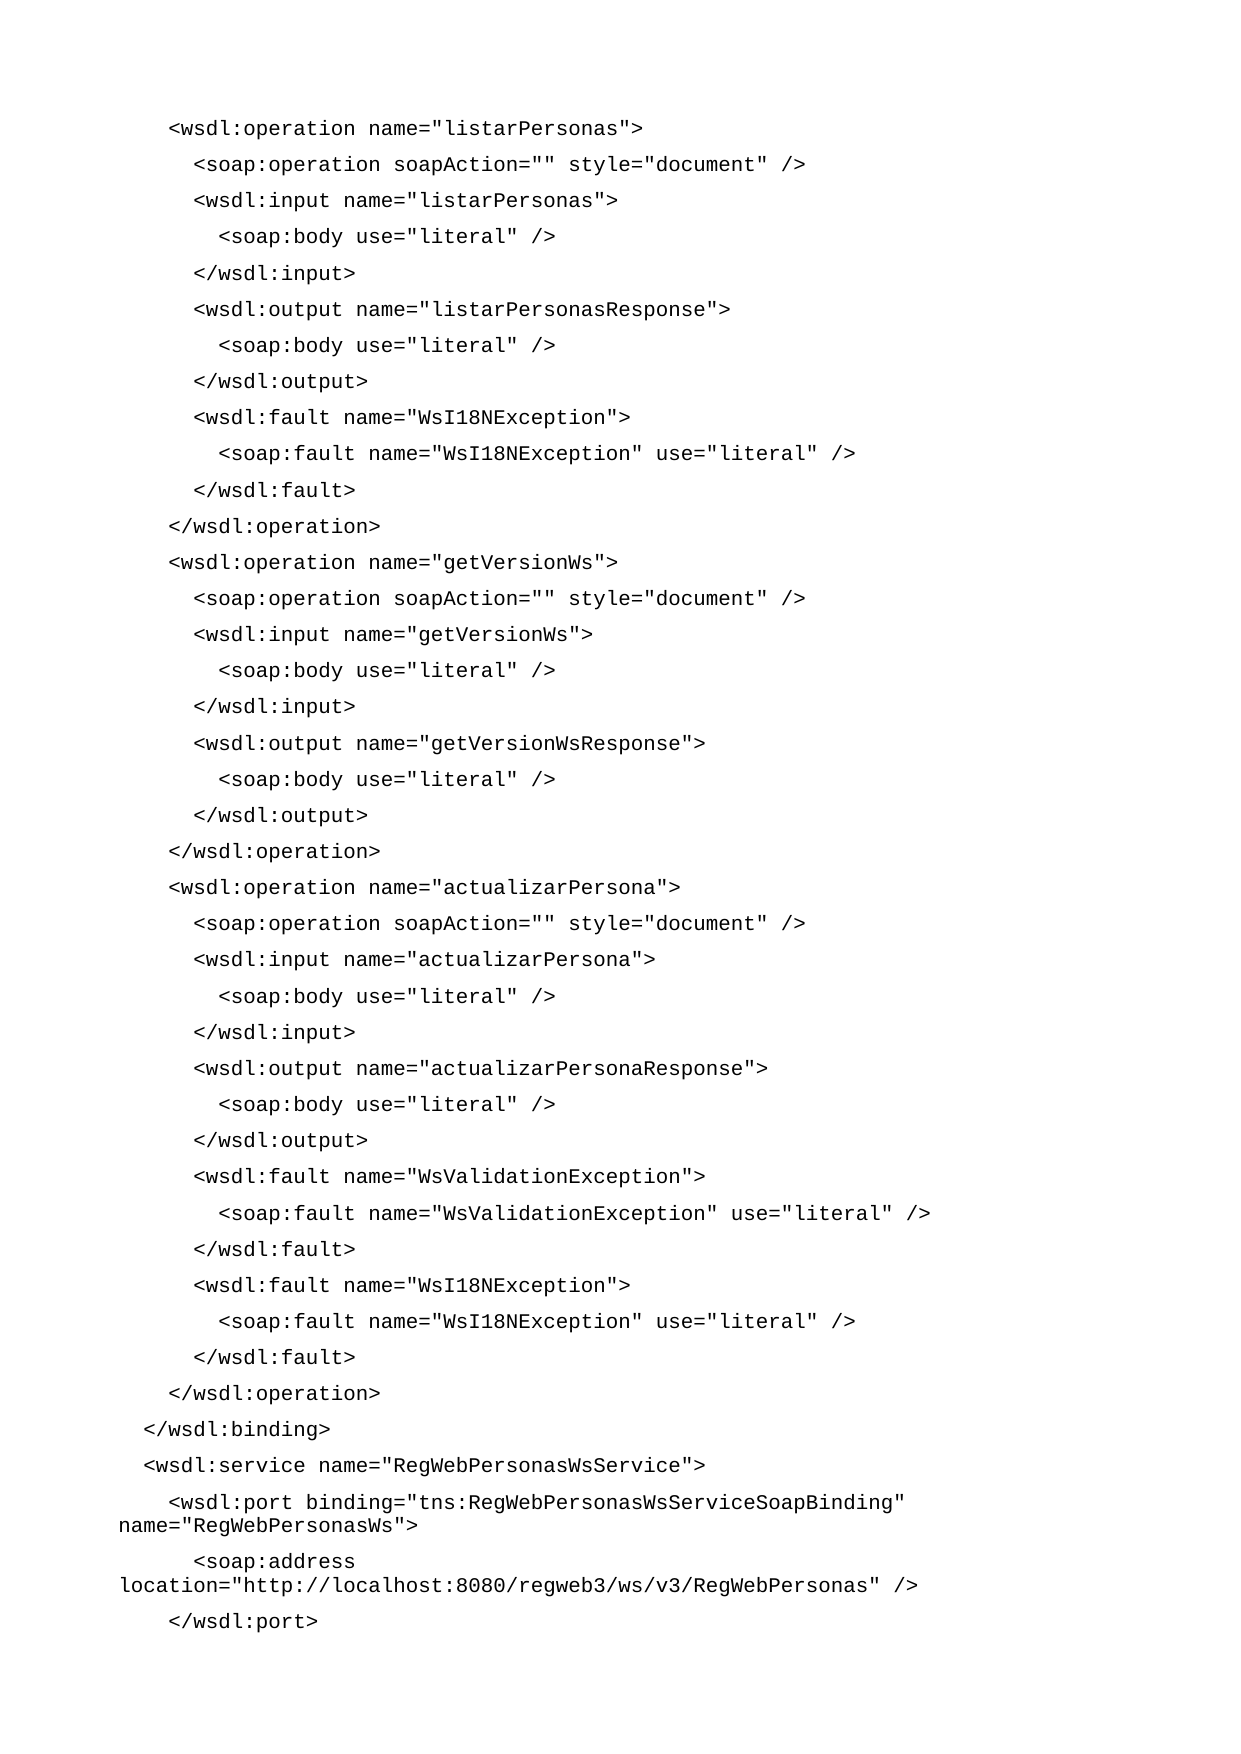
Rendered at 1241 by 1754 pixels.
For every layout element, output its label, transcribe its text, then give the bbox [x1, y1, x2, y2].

text </wsdl:operation> [118, 516, 1122, 539]
text <wsdl:input name="getVersionWs"> [118, 624, 1122, 648]
text <wsdl:operation name="getVersionWs"> [118, 552, 1122, 576]
text </wsdl:output> [118, 371, 1122, 395]
text <soap:fault name="WsI18NException" use="literal" /> [118, 443, 1122, 467]
text <wsdl:service name="RegWebPersonasWsService"> [118, 1456, 1122, 1479]
text <wsdl:port binding="tns:RegWebPersonasWsServiceSoapBinding" name="RegWebPersonasWs"> [118, 1492, 1122, 1539]
text <wsdl:input name="listarPersonas"> [118, 190, 1122, 214]
text <wsdl:fault name="WsI18NException"> [118, 1275, 1122, 1298]
text <wsdl:output name="getVersionWsResponse"> [118, 733, 1122, 756]
text <wsdl:output name="actualizarPersonaResponse"> [118, 1058, 1122, 1082]
text </wsdl:binding> [118, 1419, 1122, 1443]
text <wsdl:input name="actualizarPersona"> [118, 949, 1122, 973]
text <soap:operation soapAction="" style="document" /> [118, 913, 1122, 937]
text <soap:operation soapAction="" style="document" /> [118, 588, 1122, 612]
text </wsdl:input> [118, 263, 1122, 286]
text <soap:body use="literal" /> [118, 1094, 1122, 1118]
text </wsdl:operation> [118, 841, 1122, 865]
text <soap:body use="literal" /> [118, 335, 1122, 359]
text </wsdl:output> [118, 805, 1122, 828]
text </wsdl:fault> [118, 479, 1122, 503]
text </wsdl:input> [118, 696, 1122, 720]
text </wsdl:fault> [118, 1239, 1122, 1262]
text </wsdl:output> [118, 1130, 1122, 1154]
text <soap:body use="literal" /> [118, 769, 1122, 792]
text <soap:address location="http://localhost:8080/regweb3/ws/v3/RegWebPersonas" /> [118, 1551, 1122, 1599]
text <soap:body use="literal" /> [118, 986, 1122, 1009]
text </wsdl:input> [118, 1022, 1122, 1045]
text <soap:body use="literal" /> [118, 227, 1122, 250]
text <wsdl:operation name="actualizarPersona"> [118, 877, 1122, 901]
text </wsdl:port> [118, 1611, 1122, 1635]
text <wsdl:fault name="WsValidationException"> [118, 1166, 1122, 1190]
text <soap:operation soapAction="" style="document" /> [118, 154, 1122, 178]
text </wsdl:operation> [118, 1383, 1122, 1407]
text <wsdl:operation name="listarPersonas"> [118, 118, 1122, 142]
text <wsdl:output name="listarPersonasResponse"> [118, 299, 1122, 322]
text <soap:body use="literal" /> [118, 660, 1122, 684]
text <wsdl:fault name="WsI18NException"> [118, 407, 1122, 431]
text </wsdl:fault> [118, 1347, 1122, 1371]
text <soap:fault name="WsValidationException" use="literal" /> [118, 1202, 1122, 1226]
text <soap:fault name="WsI18NException" use="literal" /> [118, 1311, 1122, 1334]
